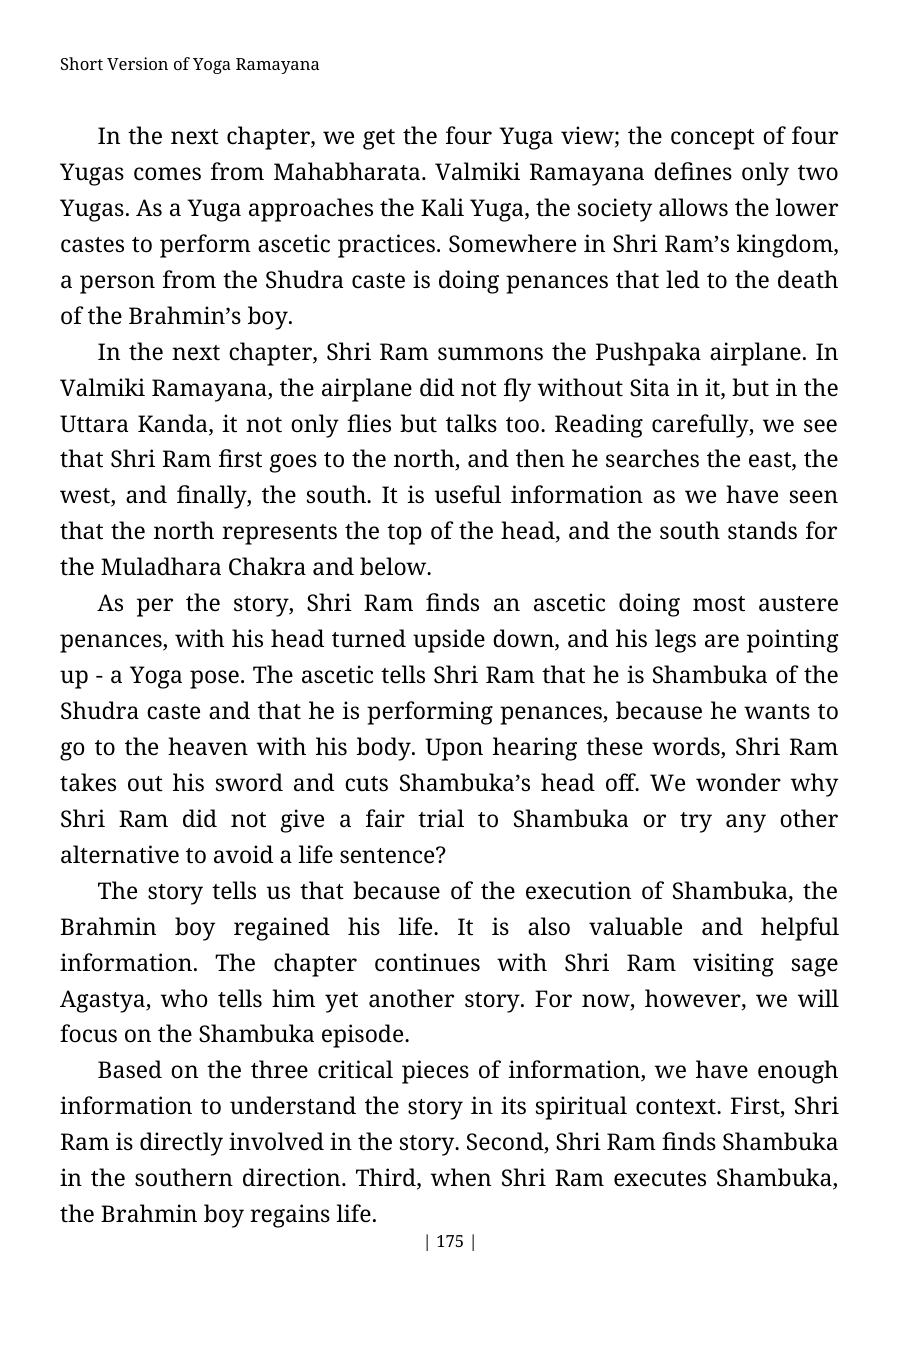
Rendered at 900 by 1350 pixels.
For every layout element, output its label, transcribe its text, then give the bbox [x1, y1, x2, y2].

text As per the story, Shri Ram finds an ascetic doing most austere penances, with his head turned upside down, and his legs are pointing up - a Yoga pose. The ascetic tells Shri Ram that he is Shambuka of the Shudra caste and that he is performing penances, because he wants to go to the heaven with his body. Upon hearing these words, Shri Ram takes out his sword and cuts Shambuka’s head off. We wonder why Shri Ram did not give a fair trial to Shambuka or try any other alternative to avoid a life sentence? [60, 587, 840, 870]
text In the next chapter, Shri Ram summons the Pushpaka airplane. In Valmiki Ramayana, the airplane did not fly without Sita in it, but in the Uttara Kanda, it not only flies but talks too. Reading carefully, we see that Shri Ram first goes to the north, and then he searches the east, the west, and finally, the south. It is useful information as we have seen that the north represents the top of the head, and the south stands for the Muladhara Chakra and below. [60, 336, 840, 582]
text In the next chapter, we get the four Yuga view; the concept of four Yugas comes from Mahabharata. Valmiki Ramayana defines only two Yugas. As a Yuga approaches the Kali Yuga, the society allows the lower castes to perform ascetic practices. Somewhere in Shri Ram’s kingdom, a person from the Shudra caste is doing penances that led to the death of the Brahmin’s boy. [60, 120, 840, 331]
text Based on the three critical pieces of information, we have enough information to understand the story in its spiritual context. First, Shri Ram is directly involved in the story. Second, Shri Ram finds Shambuka in the southern direction. Third, when Shri Ram executes Shambuka, the Brahmin boy regains life. [60, 1054, 840, 1229]
text The story tells us that because of the execution of Shambuka, the Brahmin boy regained his life. It is also valuable and helpful information. The chapter continues with Shri Ram visiting sage Agastya, who tells him yet another story. For now, however, we will focus on the Shambuka episode. [60, 875, 840, 1050]
